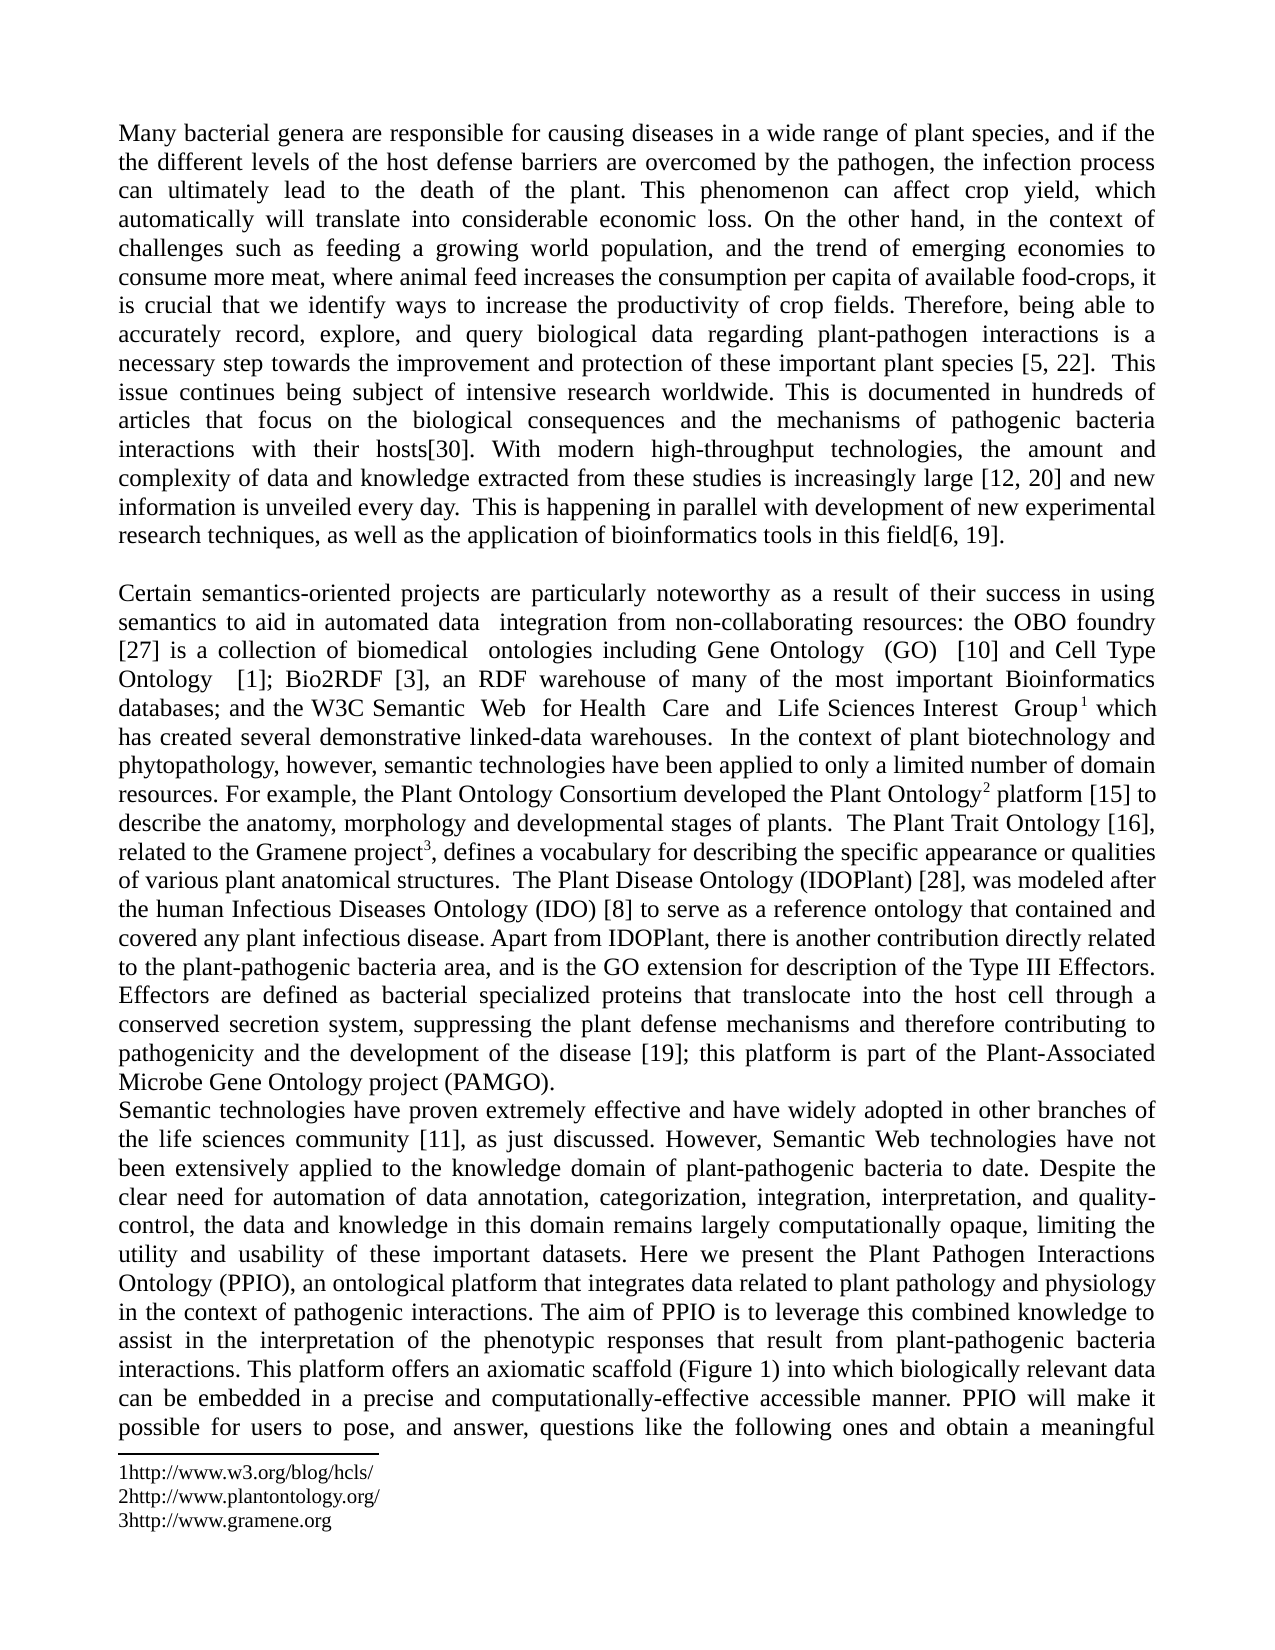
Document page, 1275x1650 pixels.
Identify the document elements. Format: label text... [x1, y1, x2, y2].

text Certain semantics-oriented projects are particularly noteworthy as a result of their success in using semantics to aid in automated data integration from non-collaborating resources: the OBO foundry [27] is a collection of biomedical ontologies including Gene Ontology (GO) [10] and Cell Type Ontology [1]; Bio2RDF [3], an RDF warehouse of many of the most important Bioinformatics databases; and the W3C Semantic Web for Health Care and Life Sciences Interest Group which has created several demonstrative linked-data warehouses. In the context of plant biotechnology and phytopathology, however, semantic technologies have been applied to only a limited number of domain resources. For example, the Plant Ontology Consortium developed the Plant Ontology platform [15] to describe the anatomy, morphology and developmental stages of plants. The Plant Trait Ontology [16], related to the Gramene project, defines a vocabulary for describing the specific appearance or qualities of various plant anatomical structures. The Plant Disease Ontology (IDOPlant) [28], was modeled after the human Infectious Diseases Ontology (IDO) [8] to serve as a reference ontology that contained and covered any plant infectious disease. Apart from IDOPlant, there is another contribution directly related to the plant-pathogenic bacteria area, and is the GO extension for description of the Type III Effectors. Effectors are defined as bacterial specialized proteins that translocate into the host cell through a conserved secretion system, suppressing the plant defense mechanisms and therefore contributing to pathogenicity and the development of the disease [19]; this platform is part of the Plant-Associated Microbe Gene Ontology project (PAMGO). [118, 578, 1157, 1096]
text Many bacterial genera are responsible for causing diseases in a wide range of plant species, and if the the different levels of the host defense barriers are overcomed by the pathogen, the infection process can ultimately lead to the death of the plant. This phenomenon can affect crop yield, which automatically will translate into considerable economic loss. On the other hand, in the context of challenges such as feeding a growing world population, and the trend of emerging economies to consume more meat, where animal feed increases the consumption per capita of available food-crops, it is crucial that we identify ways to increase the productivity of crop fields. Therefore, being able to accurately record, explore, and query biological data regarding plant-pathogen interactions is a necessary step towards the improvement and protection of these important plant species [5, 22]. This issue continues being subject of intensive research worldwide. This is documented in hundreds of articles that focus on the biological consequences and the mechanisms of pathogenic bacteria interactions with their hosts[30]. With modern high-throughput technologies, the amount and complexity of data and knowledge extracted from these studies is increasingly large [12, 20] and new information is unveiled every day. This is happening in parallel with development of new experimental research techniques, as well as the application of bioinformatics tools in this field[6, 19]. [118, 118, 1157, 549]
text Semantic technologies have proven extremely effective and have widely adopted in other branches of the life sciences community [11], as just discussed. However, Semantic Web technologies have not been extensively applied to the knowledge domain of plant-pathogenic bacteria to date. Despite the clear need for automation of data annotation, categorization, integration, interpretation, and quality-control, the data and knowledge in this domain remains largely computationally opaque, limiting the utility and usability of these important datasets. Here we present the Plant Pathogen Interactions Ontology (PPIO), an ontological platform that integrates data related to plant pathology and physiology in the context of pathogenic interactions. The aim of PPIO is to leverage this combined knowledge to assist in the interpretation of the phenotypic responses that result from plant-pathogenic bacteria interactions. This platform offers an axiomatic scaffold (Figure 1) into which biologically relevant data can be embedded in a precise and computationally-effective accessible manner. PPIO will make it possible for users to pose, and answer, questions like the following ones and obtain a meaningful [118, 1096, 1157, 1441]
text http://www.w3.org/blog/hcls/ [118, 1460, 1157, 1484]
text http://www.gramene.org [118, 1508, 1157, 1532]
text http://www.plantontology.org/ [118, 1484, 1157, 1508]
